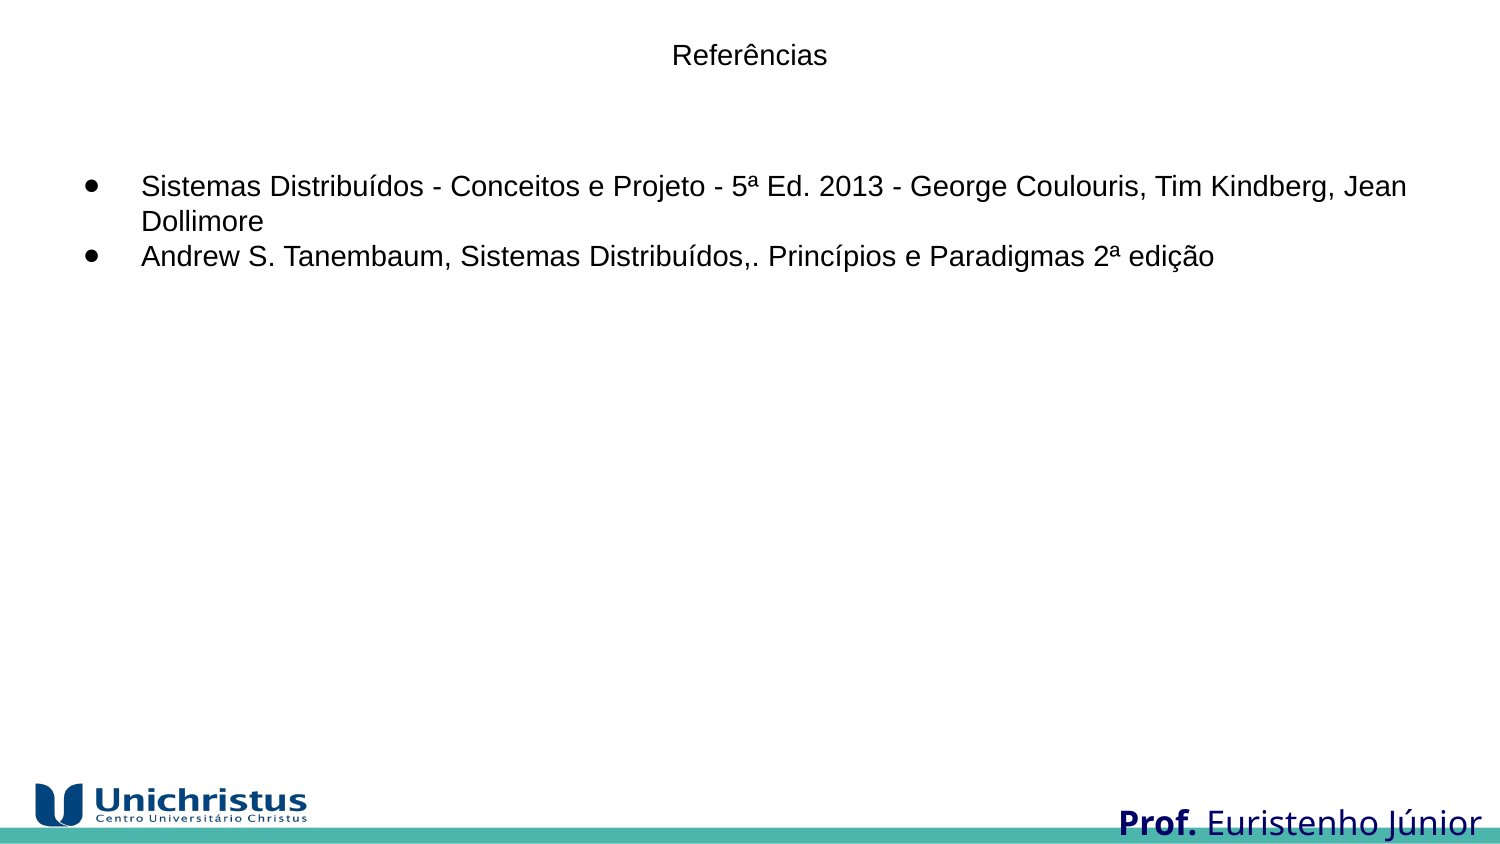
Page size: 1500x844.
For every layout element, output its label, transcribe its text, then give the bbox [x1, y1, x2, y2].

picture [31, 781, 311, 828]
title Referências [51, 20, 1449, 137]
text_box Prof. Euristenho Júnior [1103, 791, 1500, 844]
list Sistemas Distribuídos - Conceitos e Projeto - 5ª Ed. 2013 - George Coulouris, Tim Kindberg, Jean Dollimore Andrew S. Tanembaum, Sistemas Distribuídos,. Princípios e Paradigmas 2ª edição [51, 152, 1449, 750]
